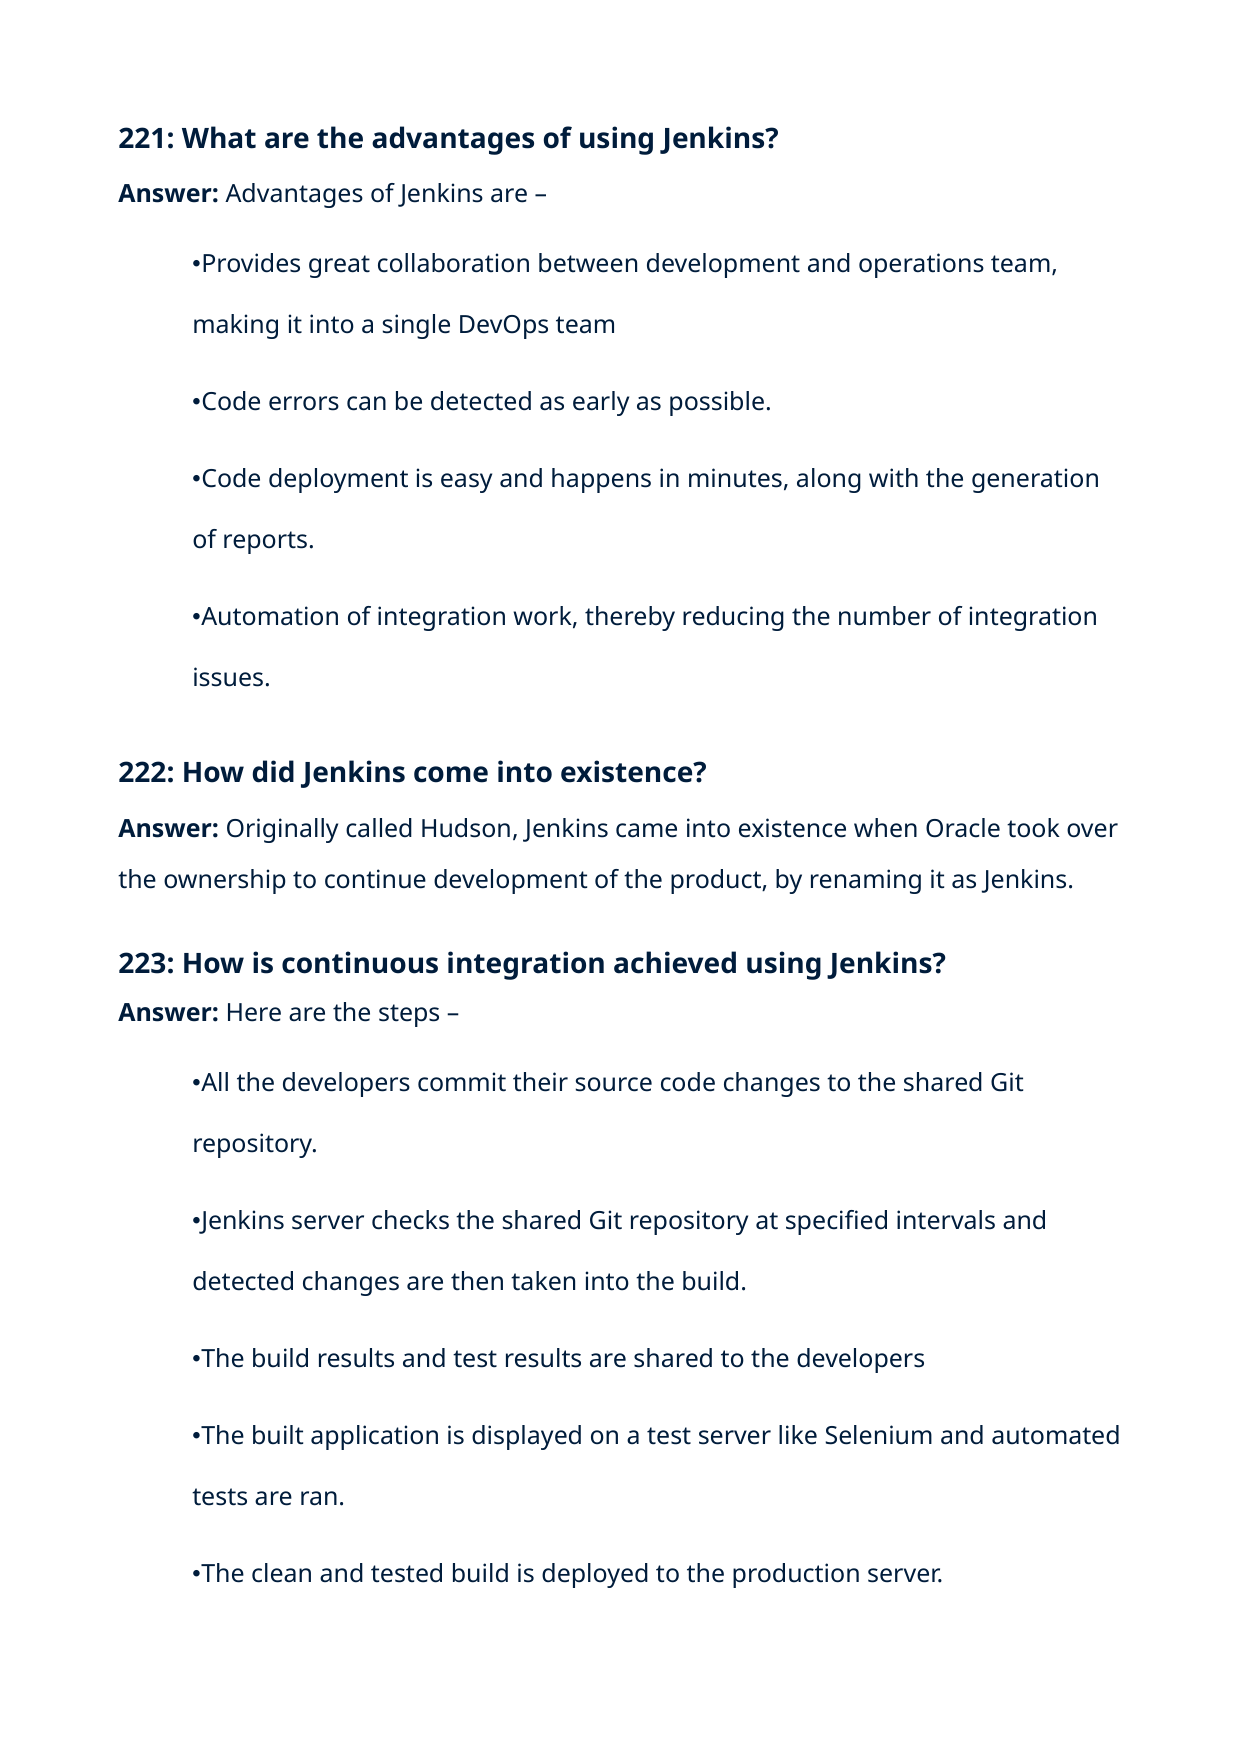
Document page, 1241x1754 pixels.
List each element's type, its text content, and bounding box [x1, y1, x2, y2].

list All the developers commit their source code changes to the shared Git repository. [118, 1064, 1122, 1159]
list The clean and tested build is deployed to the production server. [118, 1555, 1122, 1589]
text Answer: Advantages of Jenkins are – [118, 176, 1122, 210]
subtitle 223: How is continuous integration achieved using Jenkins? [118, 943, 1122, 982]
list Code deployment is easy and happens in minutes, along with the generation of reports. [118, 461, 1122, 556]
list Automation of integration work, thereby reducing the number of integration issues. [118, 599, 1122, 694]
subtitle 221: What are the advantages of using Jenkins? [118, 118, 1122, 156]
list The build results and test results are shared to the developers [118, 1340, 1122, 1374]
list Code errors can be detected as early as possible. [118, 384, 1122, 418]
subtitle 222: How did Jenkins come into existence? [118, 752, 1122, 791]
list Provides great collaboration between development and operations team, making it into a single DevOps team [118, 246, 1122, 341]
list Jenkins server checks the shared Git repository at specified intervals and detected changes are then taken into the build. [118, 1202, 1122, 1298]
text Answer: Originally called Hudson, Jenkins came into existence when Oracle took over the ownership to continue development of the product, by renaming it as Jenkins. [118, 810, 1122, 895]
list The built application is displayed on a test server like Selenium and automated tests are ran. [118, 1417, 1122, 1513]
text Answer: Here are the steps – [118, 994, 1122, 1028]
